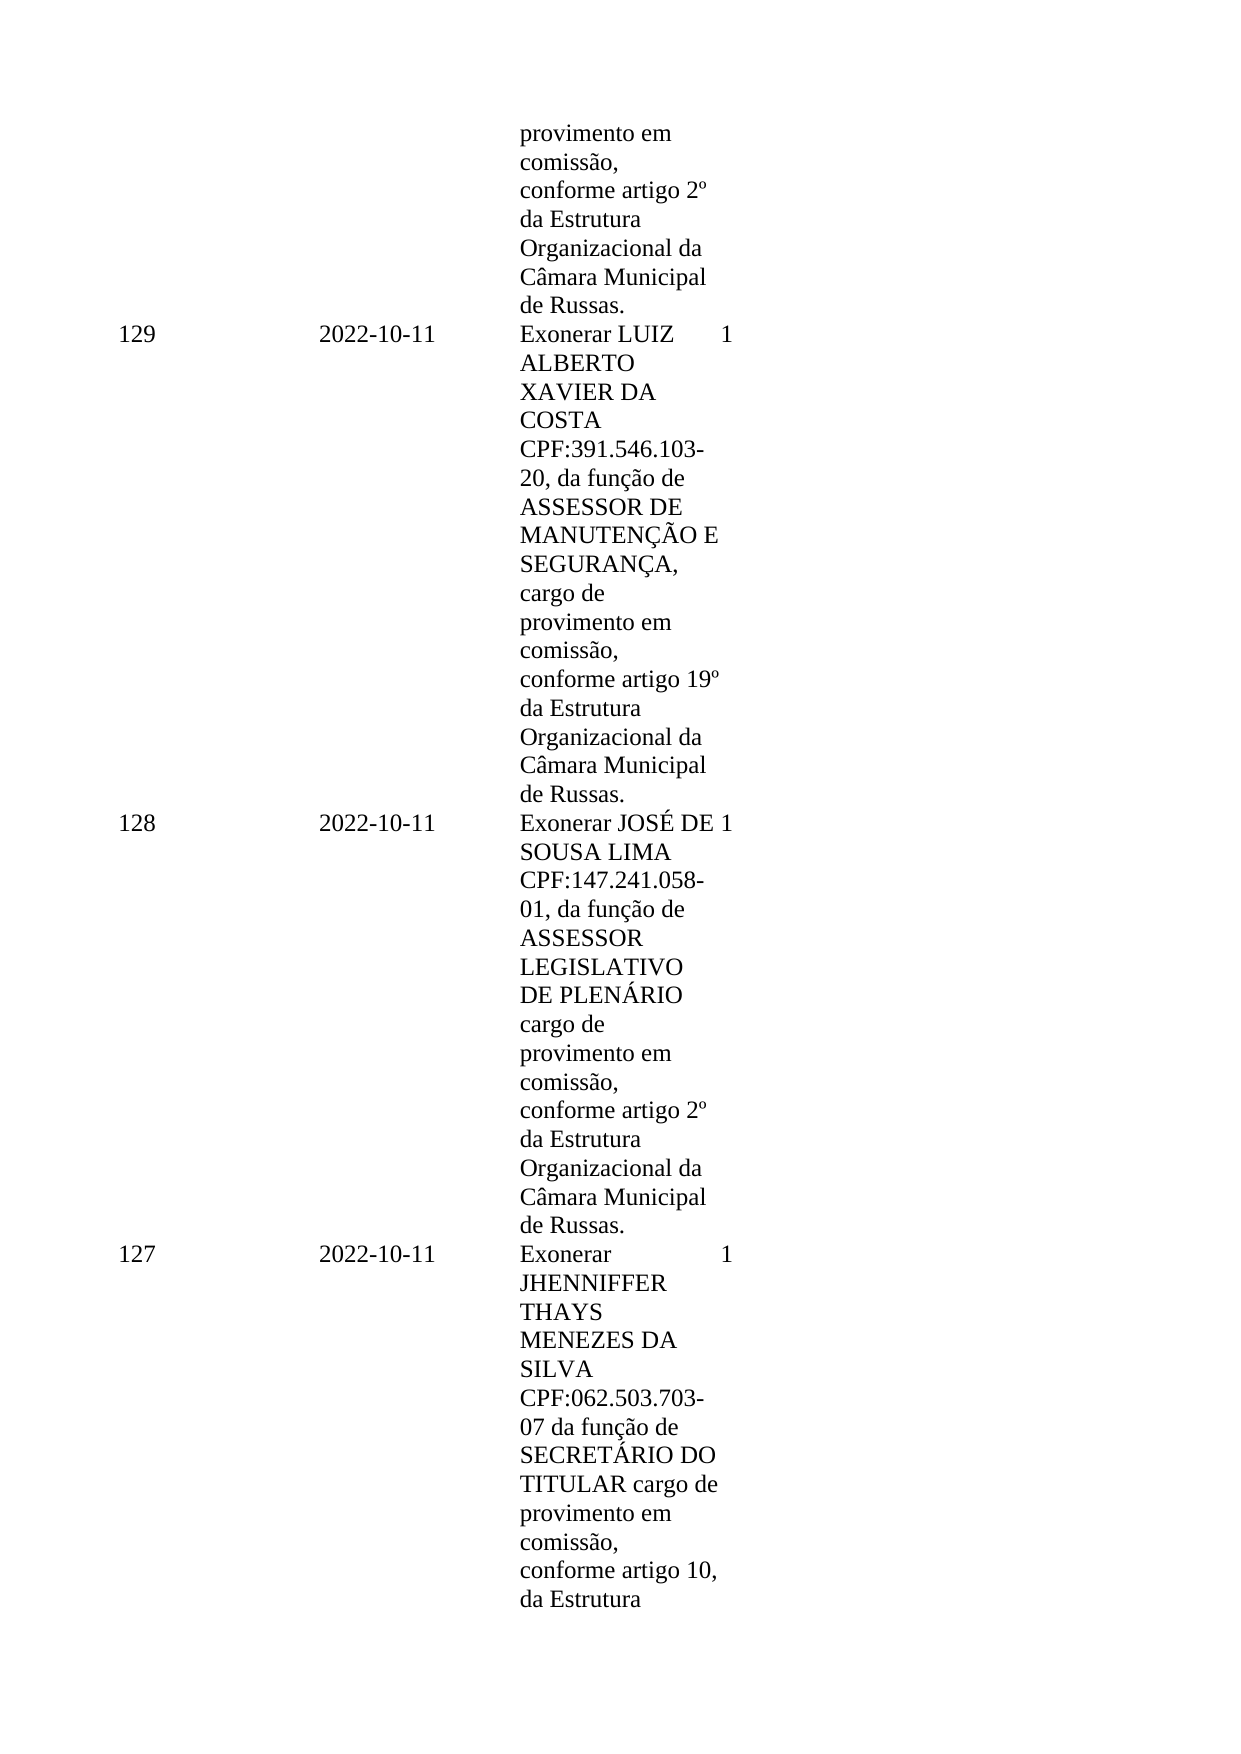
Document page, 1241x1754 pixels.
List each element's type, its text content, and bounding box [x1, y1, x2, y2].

table_cell 128 [118, 808, 319, 1239]
table_cell 2022-10-11 [319, 1239, 519, 1613]
table_cell 2022-10-11 [319, 319, 519, 808]
table_cell [921, 319, 1122, 808]
table_cell 1 [720, 1239, 921, 1613]
table_cell 129 [118, 319, 319, 808]
table_cell Exonerar JOSÉ DE SOUSA LIMA CPF:147.241.058-01, da função de ASSESSOR LEGISLATIVO DE PLENÁRIO cargo de provimento em comissão, conforme artigo 2º da Estrutura Organizacional da Câmara Municipal de Russas. [520, 808, 720, 1239]
table_cell provimento em comissão, conforme artigo 2º da Estrutura Organizacional da Câmara Municipal de Russas. [520, 118, 720, 319]
table_cell [921, 118, 1122, 319]
table_cell Exonerar LUIZ ALBERTO XAVIER DA COSTA CPF:391.546.103-20, da função de ASSESSOR DE MANUTENÇÃO E SEGURANÇA, cargo de provimento em comissão, conforme artigo 19º da Estrutura Organizacional da Câmara Municipal de Russas. [520, 319, 720, 808]
table_cell [921, 808, 1122, 1239]
table_cell 127 [118, 1239, 319, 1613]
table_cell [319, 118, 519, 319]
table_cell [720, 118, 921, 319]
table_cell [118, 118, 319, 319]
table_cell 1 [720, 808, 921, 1239]
table_cell [921, 1239, 1122, 1613]
table_cell 1 [720, 319, 921, 808]
table_cell Exonerar JHENNIFFER THAYS MENEZES DA SILVA CPF:062.503.703-07 da função de SECRETÁRIO DO TITULAR cargo de provimento em comissão, conforme artigo 10, da Estrutura [520, 1239, 720, 1613]
table_cell 2022-10-11 [319, 808, 519, 1239]
